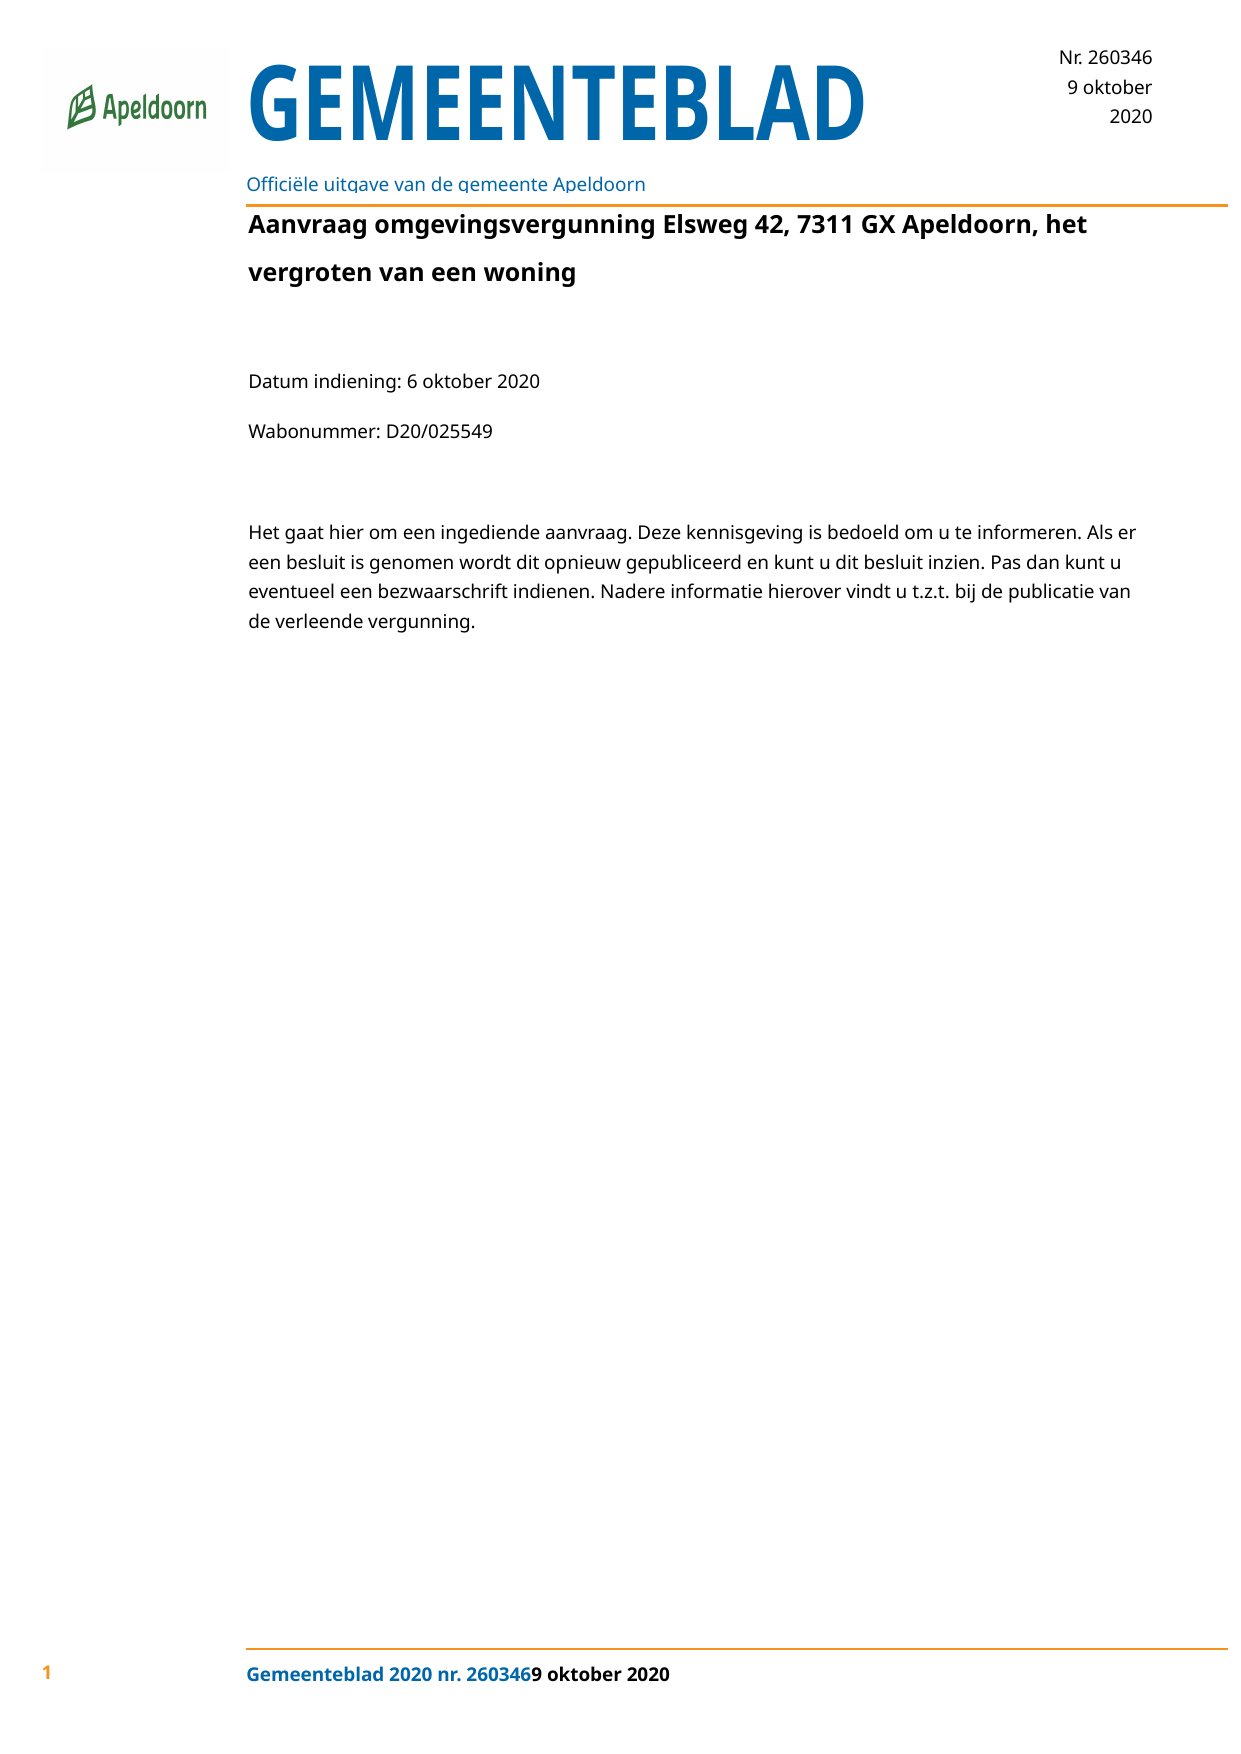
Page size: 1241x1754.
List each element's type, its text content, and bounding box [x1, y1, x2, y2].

text Het gaat hier om een ingediende aanvraag. Deze kennisgeving is bedoeld om u te informeren. Als er een besluit is genomen wordt dit opnieuw gepubliceerd en kunt u dit besluit inzien. Pas dan kunt u eventueel een bezwaarschrift indienen. Nadere informatie hierover vindt u t.z.t. bij de publicatie van de verleende vergunning. [248, 519, 1152, 634]
text Aanvraag omgevingsvergunning Elsweg 42, 7311 GX Apeldoorn, het vergroten van een woning [248, 207, 1152, 288]
text Wabonummer: D20/025549 [248, 419, 1152, 444]
picture [41, 47, 231, 172]
text Datum indiening: 6 oktober 2020 [248, 368, 1152, 394]
